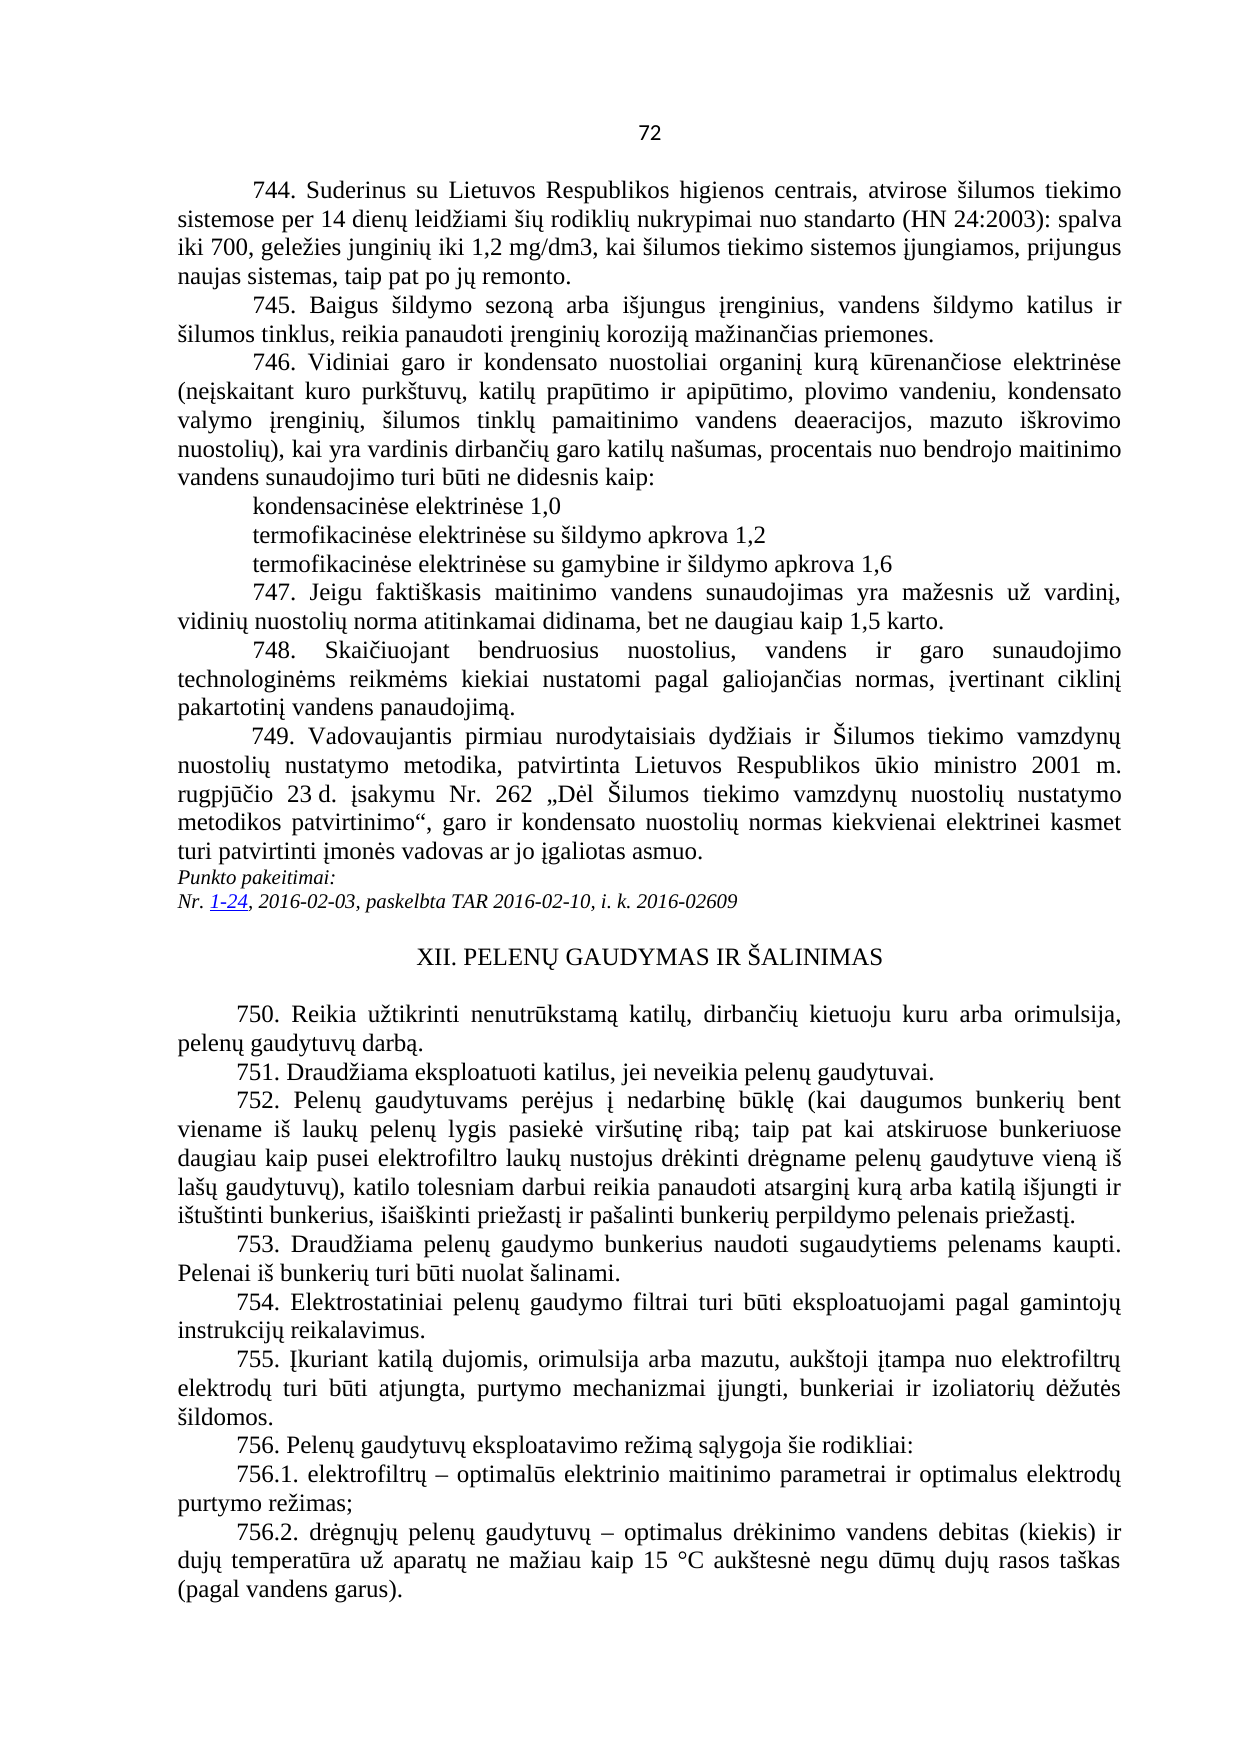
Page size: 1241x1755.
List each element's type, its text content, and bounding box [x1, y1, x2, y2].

text 751. Draudžiama eksploatuoti katilus, jei neveikia pelenų gaudytuvai. [177, 1057, 1122, 1086]
text 749. Vadovaujantis pirmiau nurodytaisiais dydžiais ir Šilumos tiekimo vamzdynų nuostolių nustatymo metodika, patvirtinta Lietuvos Respublikos ūkio ministro 2001 m. rugpjūčio 23 d. įsakymu Nr. 262 „Dėl Šilumos tiekimo vamzdynų nuostolių nustatymo metodikos patvirtinimo“, garo ir kondensato nuostolių normas kiekvienai elektrinei kasmet turi patvirtinti įmonės vadovas ar jo įgaliotas asmuo. [177, 721, 1122, 865]
text termofikacinėse elektrinėse su šildymo apkrova 1,2 [177, 520, 1122, 549]
text 748. Skaičiuojant bendruosius nuostolius, vandens ir garo sunaudojimo technologinėms reikmėms kiekiai nustatomi pagal galiojančias normas, įvertinant ciklinį pakartotinį vandens panaudojimą. [177, 635, 1122, 721]
text termofikacinėse elektrinėse su gamybine ir šildymo apkrova 1,6 [177, 549, 1122, 577]
text 754. Elektrostatiniai pelenų gaudymo filtrai turi būti eksploatuojami pagal gamintojų instrukcijų reikalavimus. [177, 1287, 1122, 1344]
text 753. Draudžiama pelenų gaudymo bunkerius naudoti sugaudytiems pelenams kaupti. Pelenai iš bunkerių turi būti nuolat šalinami. [177, 1229, 1122, 1287]
text 756.1. elektrofiltrų – optimalūs elektrinio maitinimo parametrai ir optimalus elektrodų purtymo režimas; [177, 1459, 1122, 1517]
text 755. Įkuriant katilą dujomis, orimulsija arba mazutu, aukštoji įtampa nuo elektrofiltrų elektrodų turi būti atjungta, purtymo mechanizmai įjungti, bunkeriai ir izoliatorių dėžutės šildomos. [177, 1344, 1122, 1431]
text 752. Pelenų gaudytuvams perėjus į nedarbinę būklę (kai daugumos bunkerių bent viename iš laukų pelenų lygis pasiekė viršutinę ribą; taip pat kai atskiruose bunkeriuose daugiau kaip pusei elektrofiltro laukų nustojus drėkinti drėgname pelenų gaudytuve vieną iš lašų gaudytuvų), katilo tolesniam darbui reikia panaudoti atsarginį kurą arba katilą išjungti ir ištuštinti bunkerius, išaiškinti priežastį ir pašalinti bunkerių perpildymo pelenais priežastį. [177, 1086, 1122, 1229]
text Punkto pakeitimai: [177, 865, 1122, 889]
text 744. Suderinus su Lietuvos Respublikos higienos centrais, atvirose šilumos tiekimo sistemose per 14 dienų leidžiami šių rodiklių nukrypimai nuo standarto (HN 24:2003): spalva iki 700, geležies junginių iki 1,2 mg/dm3, kai šilumos tiekimo sistemos įjungiamos, prijungus naujas sistemas, taip pat po jų remonto. [177, 175, 1122, 290]
text 746. Vidiniai garo ir kondensato nuostoliai organinį kurą kūrenančiose elektrinėse (neįskaitant kuro purkštuvų, katilų prapūtimo ir apipūtimo, plovimo vandeniu, kondensato valymo įrenginių, šilumos tinklų pamaitinimo vandens deaeracijos, mazuto iškrovimo nuostolių), kai yra vardinis dirbančių garo katilų našumas, procentais nuo bendrojo maitinimo vandens sunaudojimo turi būti ne didesnis kaip: [177, 347, 1122, 491]
text XII. PELENŲ GAUDYMAS IR ŠALINIMAS [177, 942, 1122, 971]
text 747. Jeigu faktiškasis maitinimo vandens sunaudojimas yra mažesnis už vardinį, vidinių nuostolių norma atitinkamai didinama, bet ne daugiau kaip 1,5 karto. [177, 577, 1122, 635]
text 745. Baigus šildymo sezoną arba išjungus įrenginius, vandens šildymo katilus ir šilumos tinklus, reikia panaudoti įrenginių koroziją mažinančias priemones. [177, 290, 1122, 347]
text 750. Reikia užtikrinti nenutrūkstamą katilų, dirbančių kietuoju kuru arba orimulsija, pelenų gaudytuvų darbą. [177, 999, 1122, 1057]
text 756.2. drėgnųjų pelenų gaudytuvų – optimalus drėkinimo vandens debitas (kiekis) ir dujų temperatūra už aparatų ne mažiau kaip 15 °C aukštesnė negu dūmų dujų rasos taškas (pagal vandens garus). [177, 1517, 1122, 1603]
text kondensacinėse elektrinėse 1,0 [177, 491, 1122, 520]
text 756. Pelenų gaudytuvų eksploatavimo režimą sąlygoja šie rodikliai: [177, 1431, 1122, 1459]
text Nr. 1-24, 2016-02-03, paskelbta TAR 2016-02-10, i. k. 2016-02609 [177, 889, 1122, 913]
